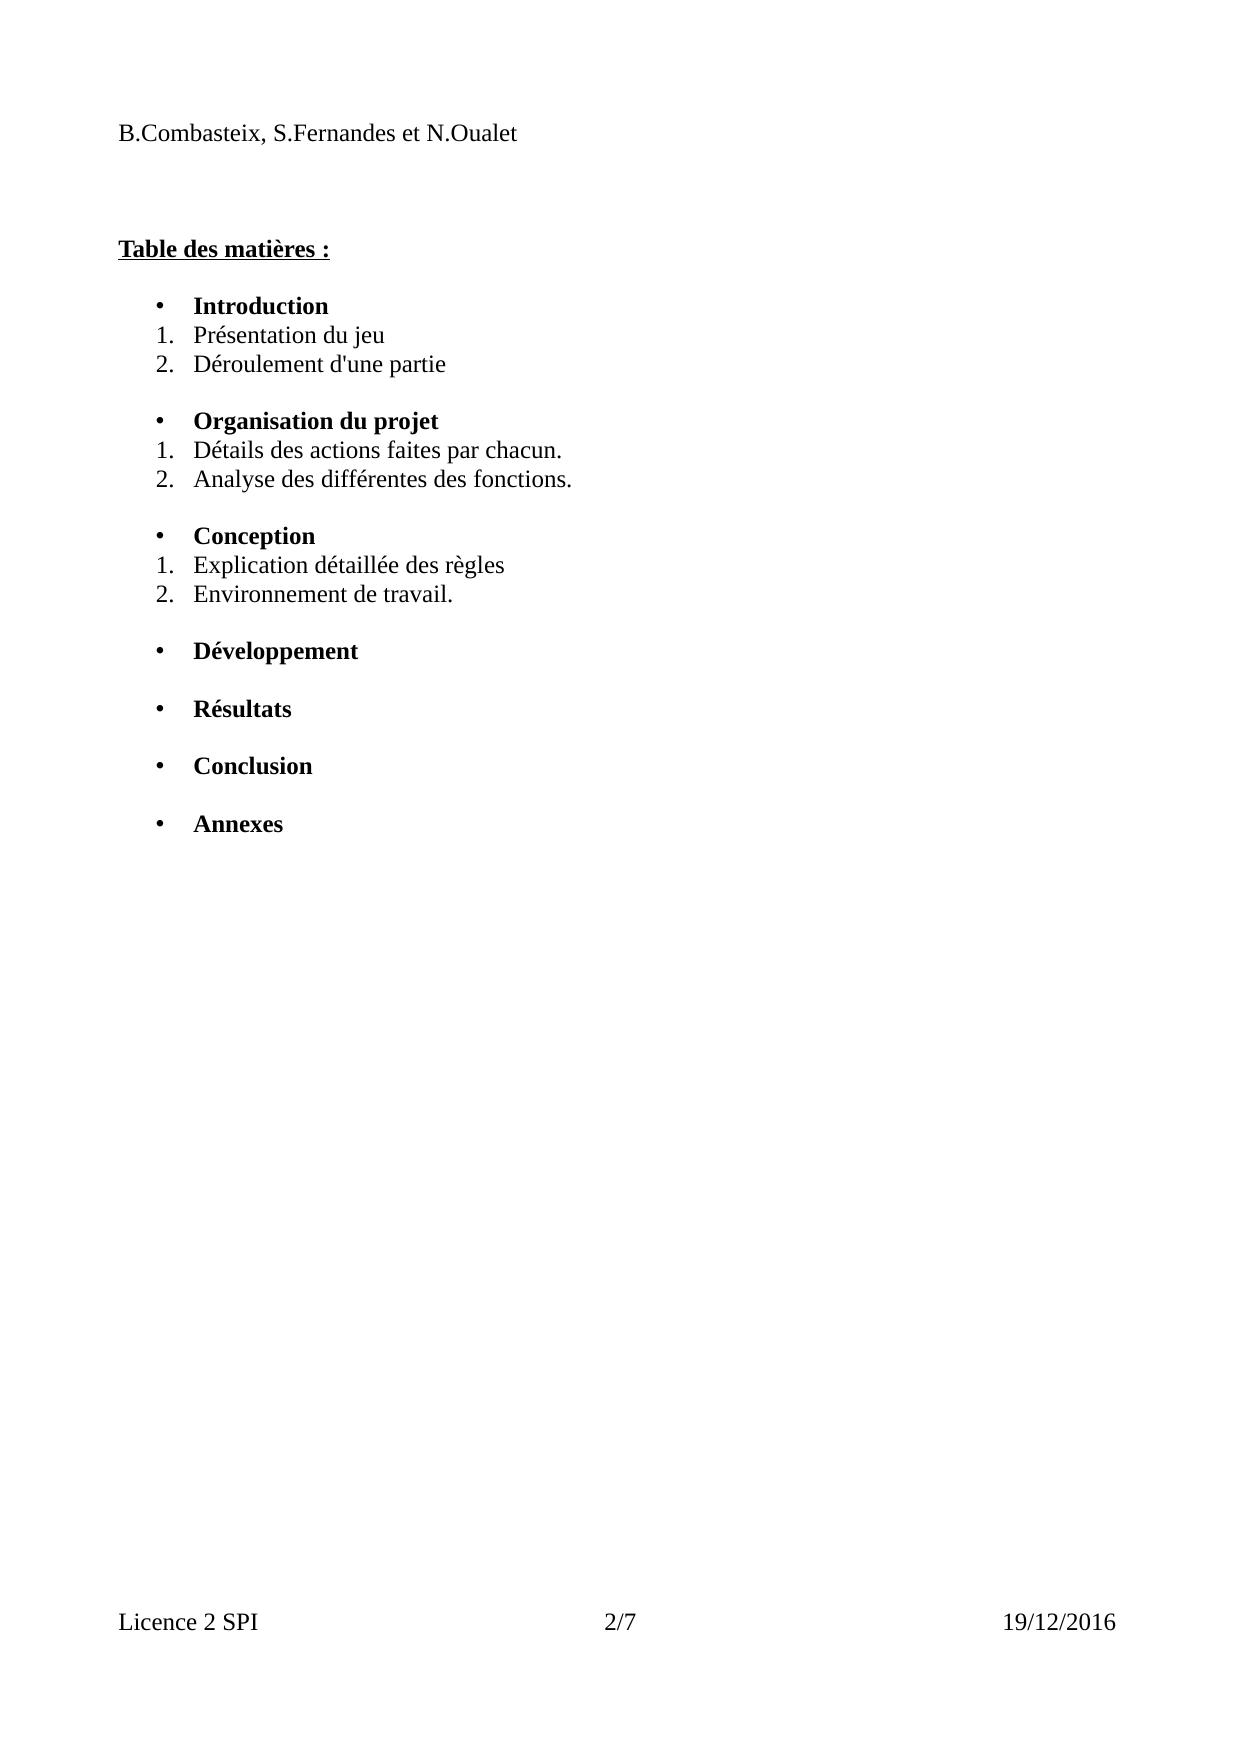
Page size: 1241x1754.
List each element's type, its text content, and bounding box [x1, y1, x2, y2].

list Conception [156, 521, 1122, 550]
list Développement [156, 636, 1122, 665]
list Annexes [156, 809, 1122, 838]
list Organisation du projet [156, 406, 1122, 435]
list Conclusion [156, 751, 1122, 780]
list Présentation du jeu [156, 320, 1122, 349]
list Détails des actions faites par chacun. [156, 435, 1122, 464]
text Table des matières : [118, 234, 1122, 263]
list Introduction [156, 291, 1122, 320]
list Analyse des différentes des fonctions. [156, 464, 1122, 493]
list Explication détaillée des règles [156, 550, 1122, 579]
list Résultats [156, 694, 1122, 723]
list Déroulement d'une partie [156, 349, 1122, 378]
list Environnement de travail. [156, 579, 1122, 608]
